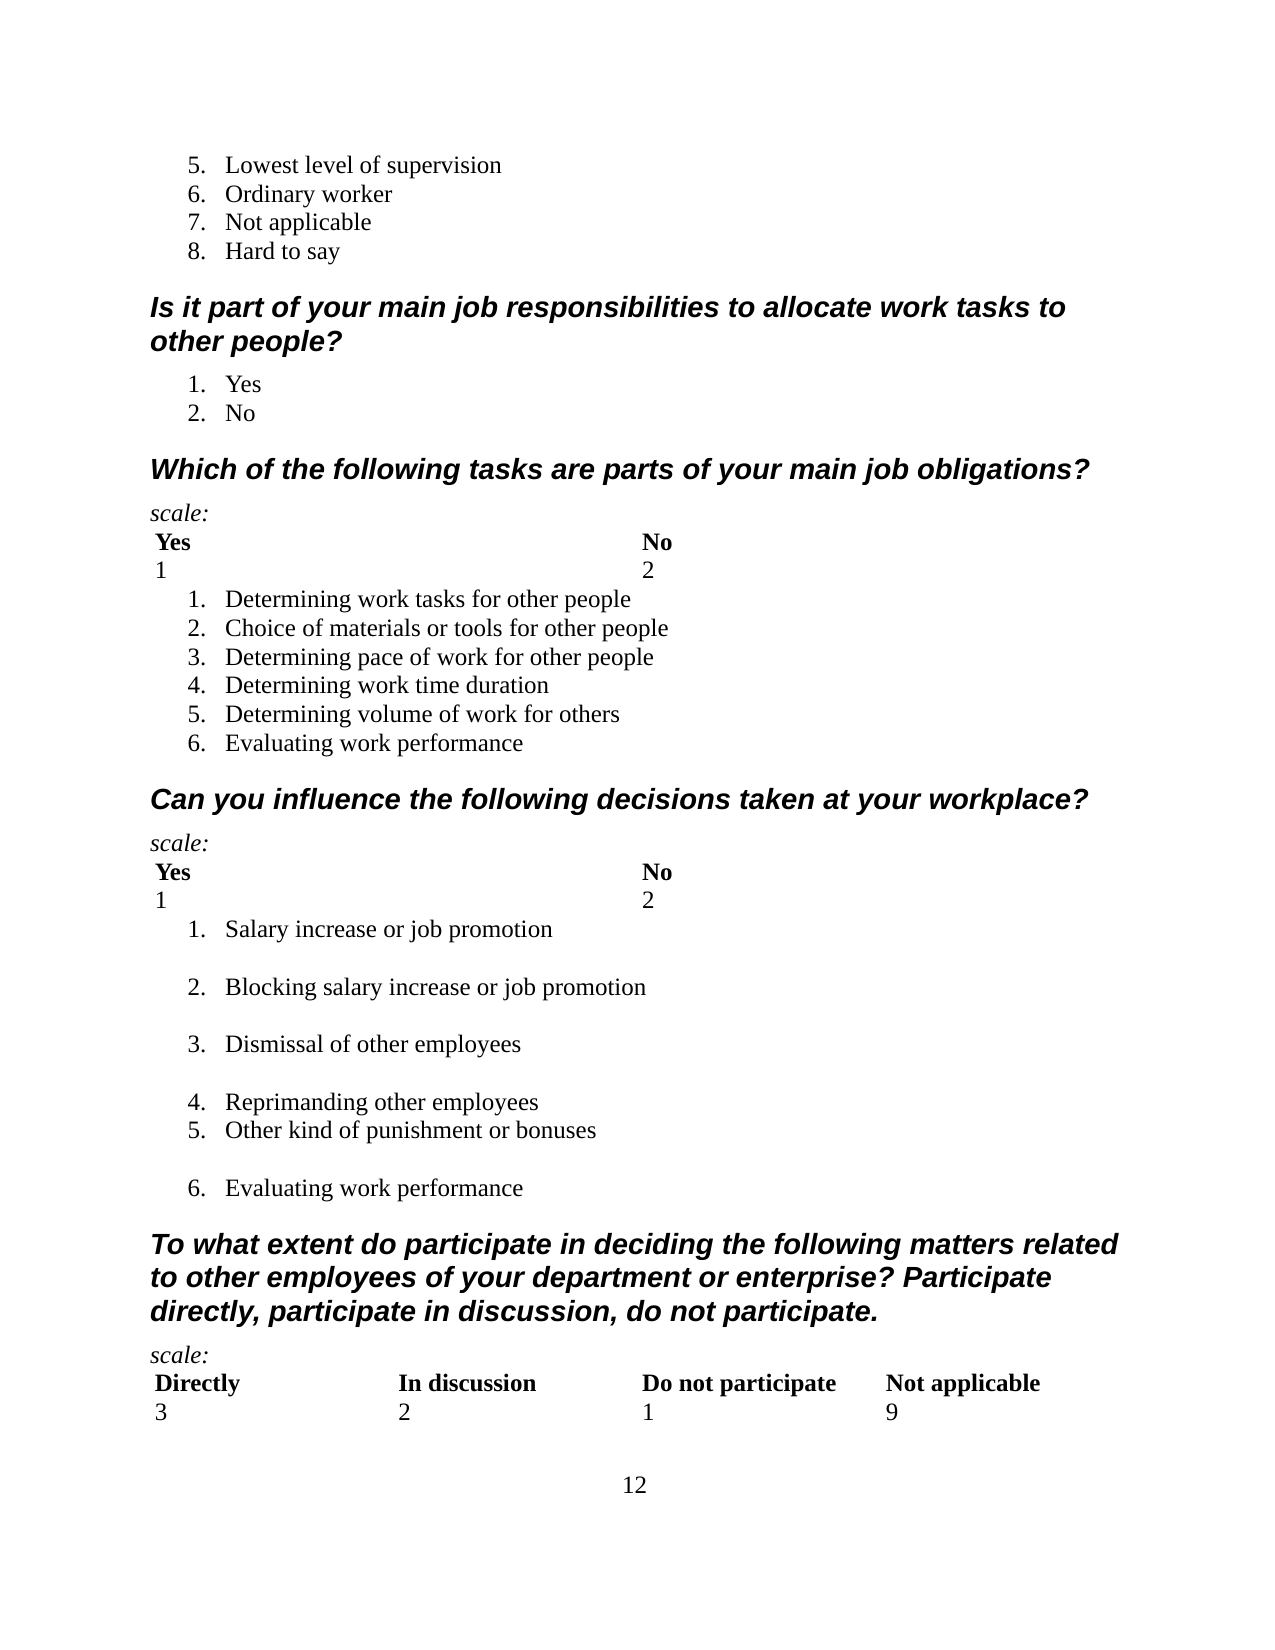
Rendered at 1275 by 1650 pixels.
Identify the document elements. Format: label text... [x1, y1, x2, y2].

table_cell 3 [150, 1397, 394, 1426]
table_cell 9 [881, 1397, 1125, 1426]
list Determining pace of work for other people [187, 642, 1125, 671]
subtitle Which of the following tasks are parts of your main job obligations? [150, 452, 1125, 486]
subtitle To what extent do participate in deciding the following matters related to other employees of your department or enterprise? Participate directly, participate in discussion, do not participate. [150, 1227, 1125, 1327]
list Not applicable [187, 207, 1125, 236]
list Dismissal of other employees [187, 1029, 1125, 1087]
list Blocking salary increase or job promotion [187, 972, 1125, 1029]
text scale: [150, 828, 1125, 857]
table_header Yes [150, 527, 637, 556]
text scale: [150, 1340, 1125, 1368]
list Salary increase or job promotion [187, 914, 1125, 972]
list Determining work tasks for other people [187, 584, 1125, 613]
list Choice of materials or tools for other people [187, 613, 1125, 642]
subtitle Can you influence the following decisions taken at your workplace? [150, 782, 1125, 815]
table_cell 2 [638, 556, 1125, 584]
list No [187, 398, 1125, 427]
list Determining volume of work for others [187, 699, 1125, 728]
table_header No [638, 527, 1125, 556]
table_header Do not participate [638, 1369, 881, 1397]
text scale: [150, 498, 1125, 527]
table_cell 1 [638, 1397, 881, 1426]
table_cell 1 [150, 556, 637, 584]
table_header No [638, 857, 1125, 885]
table_cell 2 [638, 885, 1125, 914]
list Lowest level of supervision [187, 150, 1125, 179]
list Ordinary worker [187, 179, 1125, 207]
table_header Not applicable [881, 1369, 1125, 1397]
table_header Directly [150, 1369, 394, 1397]
list Yes [187, 369, 1125, 398]
list Determining work time duration [187, 671, 1125, 699]
list Reprimanding other employees [187, 1087, 1125, 1115]
table_cell 2 [394, 1397, 637, 1426]
list Evaluating work performance [187, 1173, 1125, 1202]
table_header Yes [150, 857, 637, 885]
list Hard to say [187, 236, 1125, 265]
subtitle Is it part of your main job responsibilities to allocate work tasks to other people? [150, 290, 1125, 357]
list Other kind of punishment or bonuses [187, 1115, 1125, 1173]
table_cell 1 [150, 885, 637, 914]
list Evaluating work performance [187, 728, 1125, 757]
table_header In discussion [394, 1369, 637, 1397]
